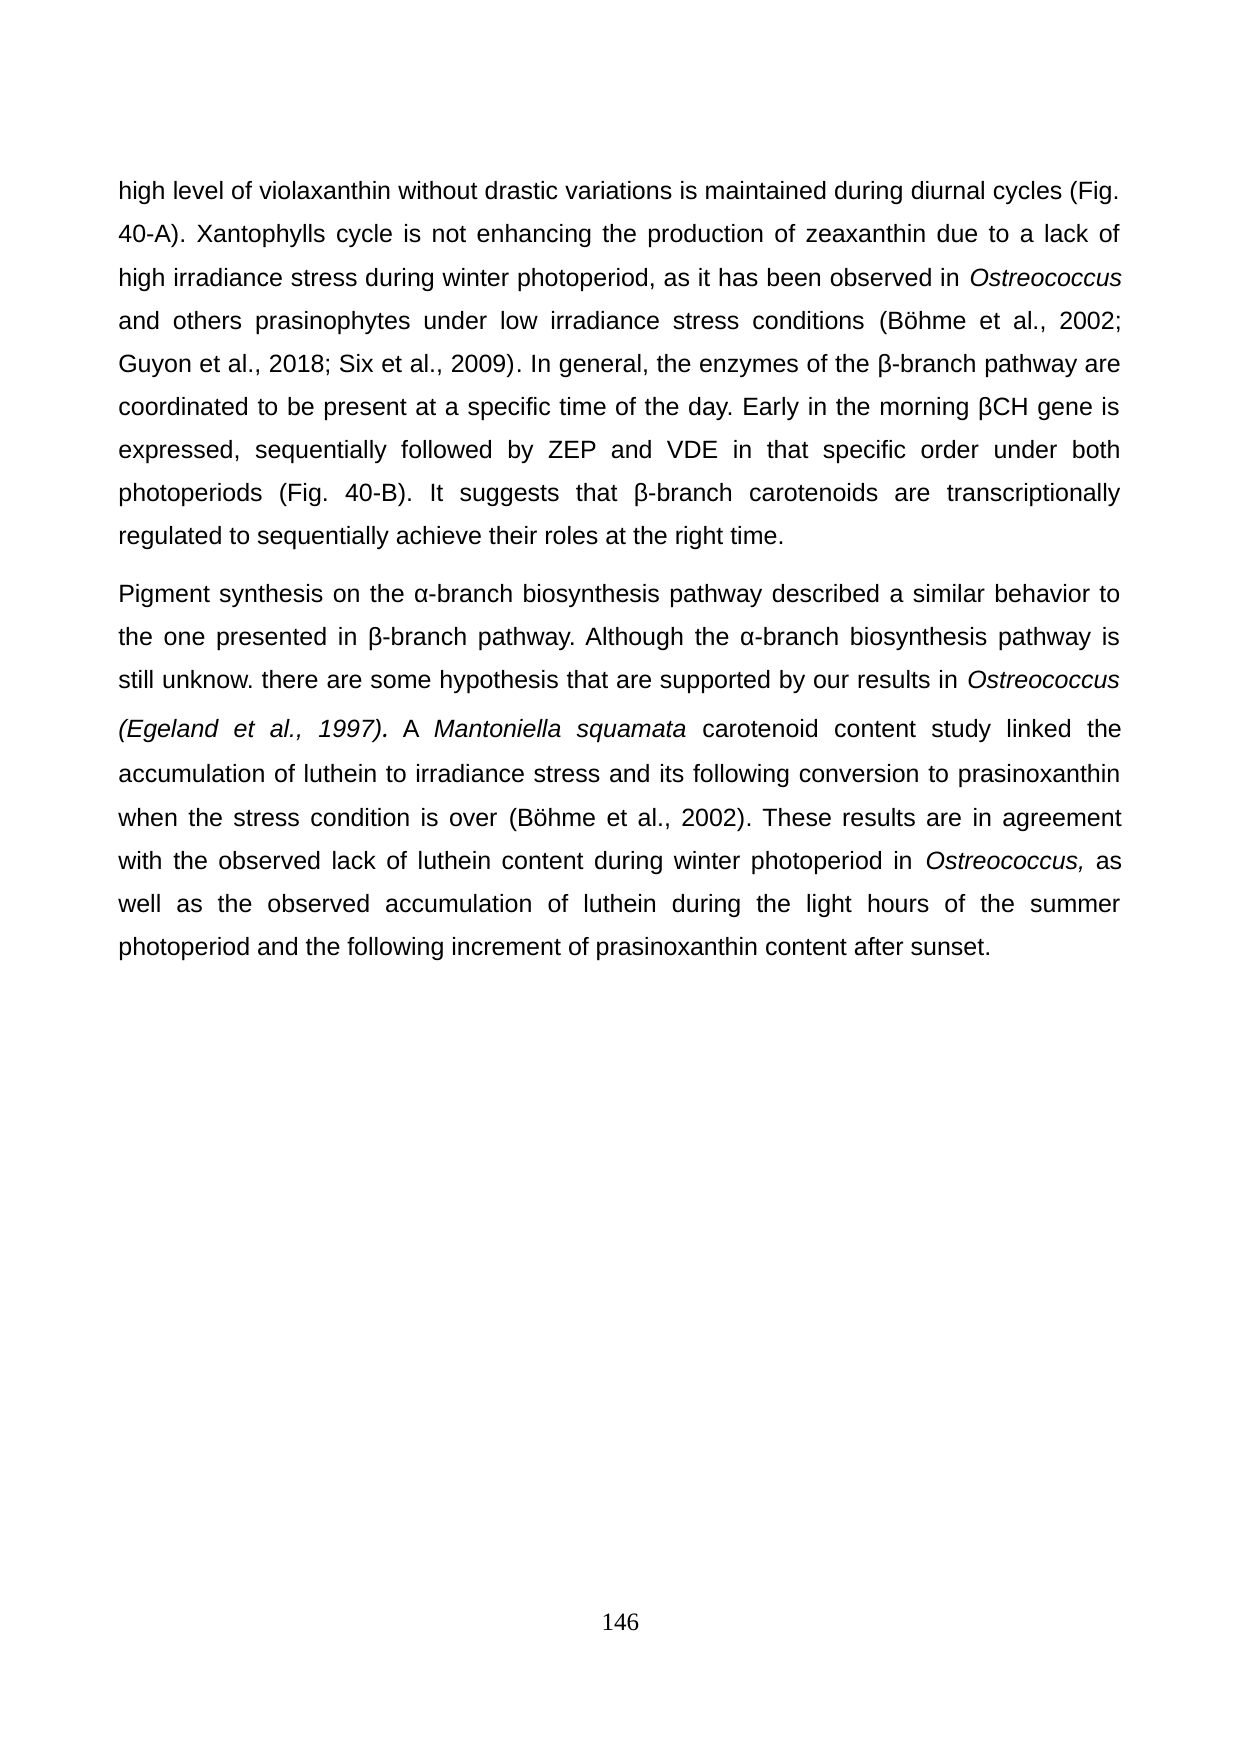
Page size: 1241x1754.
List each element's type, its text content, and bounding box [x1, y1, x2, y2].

text Pigment synthesis on the α-branch biosynthesis pathway described a similar behavior to the one presented in β-branch pathway. Although the α-branch biosynthesis pathway is still unknow. there are some hypothesis that are supported by our results in Ostreococcus (Egeland et al., 1997)⁠. A Mantoniella squamata carotenoid content study linked the accumulation of luthein to irradiance stress and its following conversion to prasinoxanthin when the stress condition is over (Böhme et al., 2002)⁠. These results are in agreement with the observed lack of luthein content during winter photoperiod in Ostreococcus, as well as the observed accumulation of luthein during the light hours of the summer photoperiod and the following increment of prasinoxanthin content after sunset. [118, 579, 1122, 961]
text high level of violaxanthin without drastic variations is maintained during diurnal cycles (Fig. 40-A). Xantophylls cycle is not enhancing the production of zeaxanthin due to a lack of high irradiance stress during winter photoperiod, as it has been observed in Ostreococcus and others prasinophytes under low irradiance stress conditions (Böhme et al., 2002; Guyon et al., 2018; Six et al., 2009)⁠. In general, the enzymes of the β-branch pathway are coordinated to be present at a specific time of the day. Early in the morning βCH gene is expressed, sequentially followed by ZEP and VDE in that specific order under both photoperiods (Fig. 40-B). It suggests that β-branch carotenoids are transcriptionally regulated to sequentially achieve their roles at the right time. [118, 176, 1122, 550]
